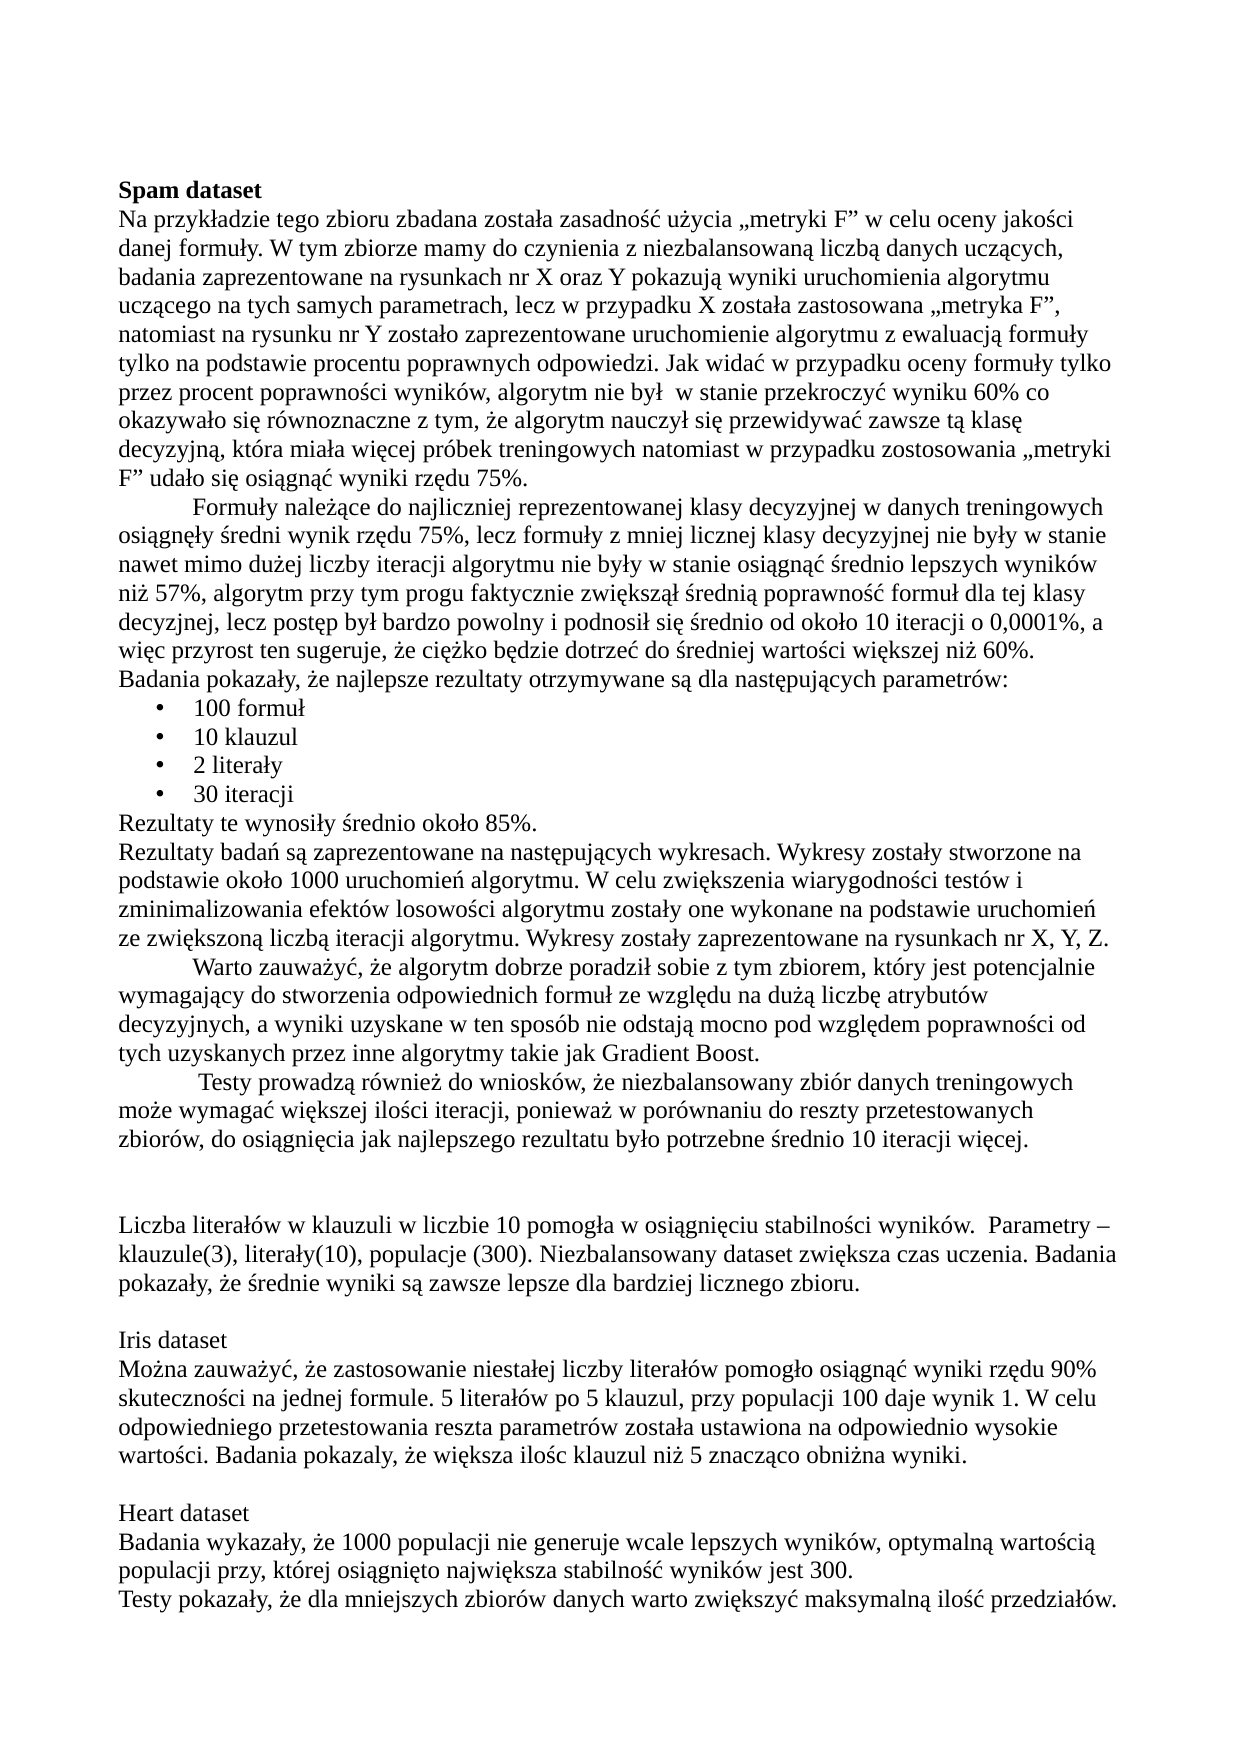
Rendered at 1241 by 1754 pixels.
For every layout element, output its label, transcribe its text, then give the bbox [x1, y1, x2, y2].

text Heart dataset [118, 1498, 1122, 1527]
text Można zauważyć, że zastosowanie niestałej liczby literałów pomogło osiągnąć wyniki rzędu 90% skuteczności na jednej formule. 5 literałów po 5 klauzul, przy populacji 100 daje wynik 1. W celu odpowiedniego przetestowania reszta parametrów została ustawiona na odpowiednio wysokie wartości. Badania pokazaly, że większa ilośc klauzul niż 5 znacząco obniżna wyniki. [118, 1354, 1122, 1469]
list 30 iteracji [156, 779, 1122, 808]
list 2 literały [156, 751, 1122, 779]
text Iris dataset [118, 1326, 1122, 1354]
text Na przykładzie tego zbioru zbadana została zasadność użycia „metryki F” w celu oceny jakości danej formuły. W tym zbiorze mamy do czynienia z niezbalansowaną liczbą danych uczących, badania zaprezentowane na rysunkach nr X oraz Y pokazują wyniki uruchomienia algorytmu uczącego na tych samych parametrach, lecz w przypadku X została zastosowana „metryka F”, natomiast na rysunku nr Y zostało zaprezentowane uruchomienie algorytmu z ewaluacją formuły tylko na podstawie procentu poprawnych odpowiedzi. Jak widać w przypadku oceny formuły tylko przez procent poprawności wyników, algorytm nie był w stanie przekroczyć wyniku 60% co okazywało się równoznaczne z tym, że algorytm nauczył się przewidywać zawsze tą klasę decyzyjną, która miała więcej próbek treningowych natomiast w przypadku zostosowania „metryki F” udało się osiągnąć wyniki rzędu 75%. [118, 204, 1122, 492]
text Rezultaty badań są zaprezentowane na następujących wykresach. Wykresy zostały stworzone na podstawie około 1000 uruchomień algorytmu. W celu zwiększenia wiarygodności testów i zminimalizowania efektów losowości algorytmu zostały one wykonane na podstawie uruchomień ze zwiększoną liczbą iteracji algorytmu. Wykresy zostały zaprezentowane na rysunkach nr X, Y, Z. [118, 837, 1122, 952]
text Testy pokazały, że dla mniejszych zbiorów danych warto zwiększyć maksymalną ilość przedziałów. [118, 1584, 1122, 1613]
text Formuły należące do najliczniej reprezentowanej klasy decyzyjnej w danych treningowych osiągnęły średni wynik rzędu 75%, lecz formuły z mniej licznej klasy decyzyjnej nie były w stanie nawet mimo dużej liczby iteracji algorytmu nie były w stanie osiągnąć średnio lepszych wyników niż 57%, algorytm przy tym progu faktycznie zwiększął średnią poprawność formuł dla tej klasy decyzjnej, lecz postęp był bardzo powolny i podnosił się średnio od około 10 iteracji o 0,0001%, a więc przyrost ten sugeruje, że ciężko będzie dotrzeć do średniej wartości większej niż 60%. [118, 492, 1122, 664]
text Badania wykazały, że 1000 populacji nie generuje wcale lepszych wyników, optymalną wartością populacji przy, której osiągnięto największa stabilność wyników jest 300. [118, 1527, 1122, 1584]
text Badania pokazały, że najlepsze rezultaty otrzymywane są dla następujących parametrów: [118, 664, 1122, 693]
text Rezultaty te wynosiły średnio około 85%. [118, 808, 1122, 837]
text Spam dataset [118, 176, 1122, 204]
text Liczba literałów w klauzuli w liczbie 10 pomogła w osiągnięciu stabilności wyników. Parametry – klauzule(3), literały(10), populacje (300). Niezbalansowany dataset zwiększa czas uczenia. Badania pokazały, że średnie wyniki są zawsze lepsze dla bardziej licznego zbioru. [118, 1211, 1122, 1297]
text Warto zauważyć, że algorytm dobrze poradził sobie z tym zbiorem, który jest potencjalnie wymagający do stworzenia odpowiednich formuł ze względu na dużą liczbę atrybutów decyzyjnych, a wyniki uzyskane w ten sposób nie odstają mocno pod względem poprawności od tych uzyskanych przez inne algorytmy takie jak Gradient Boost. [118, 952, 1122, 1067]
text Testy prowadzą również do wniosków, że niezbalansowany zbiór danych treningowych może wymagać większej ilości iteracji, ponieważ w porównaniu do reszty przetestowanych zbiorów, do osiągnięcia jak najlepszego rezultatu było potrzebne średnio 10 iteracji więcej. [118, 1067, 1122, 1153]
list 10 klauzul [156, 722, 1122, 751]
list 100 formuł [156, 693, 1122, 722]
